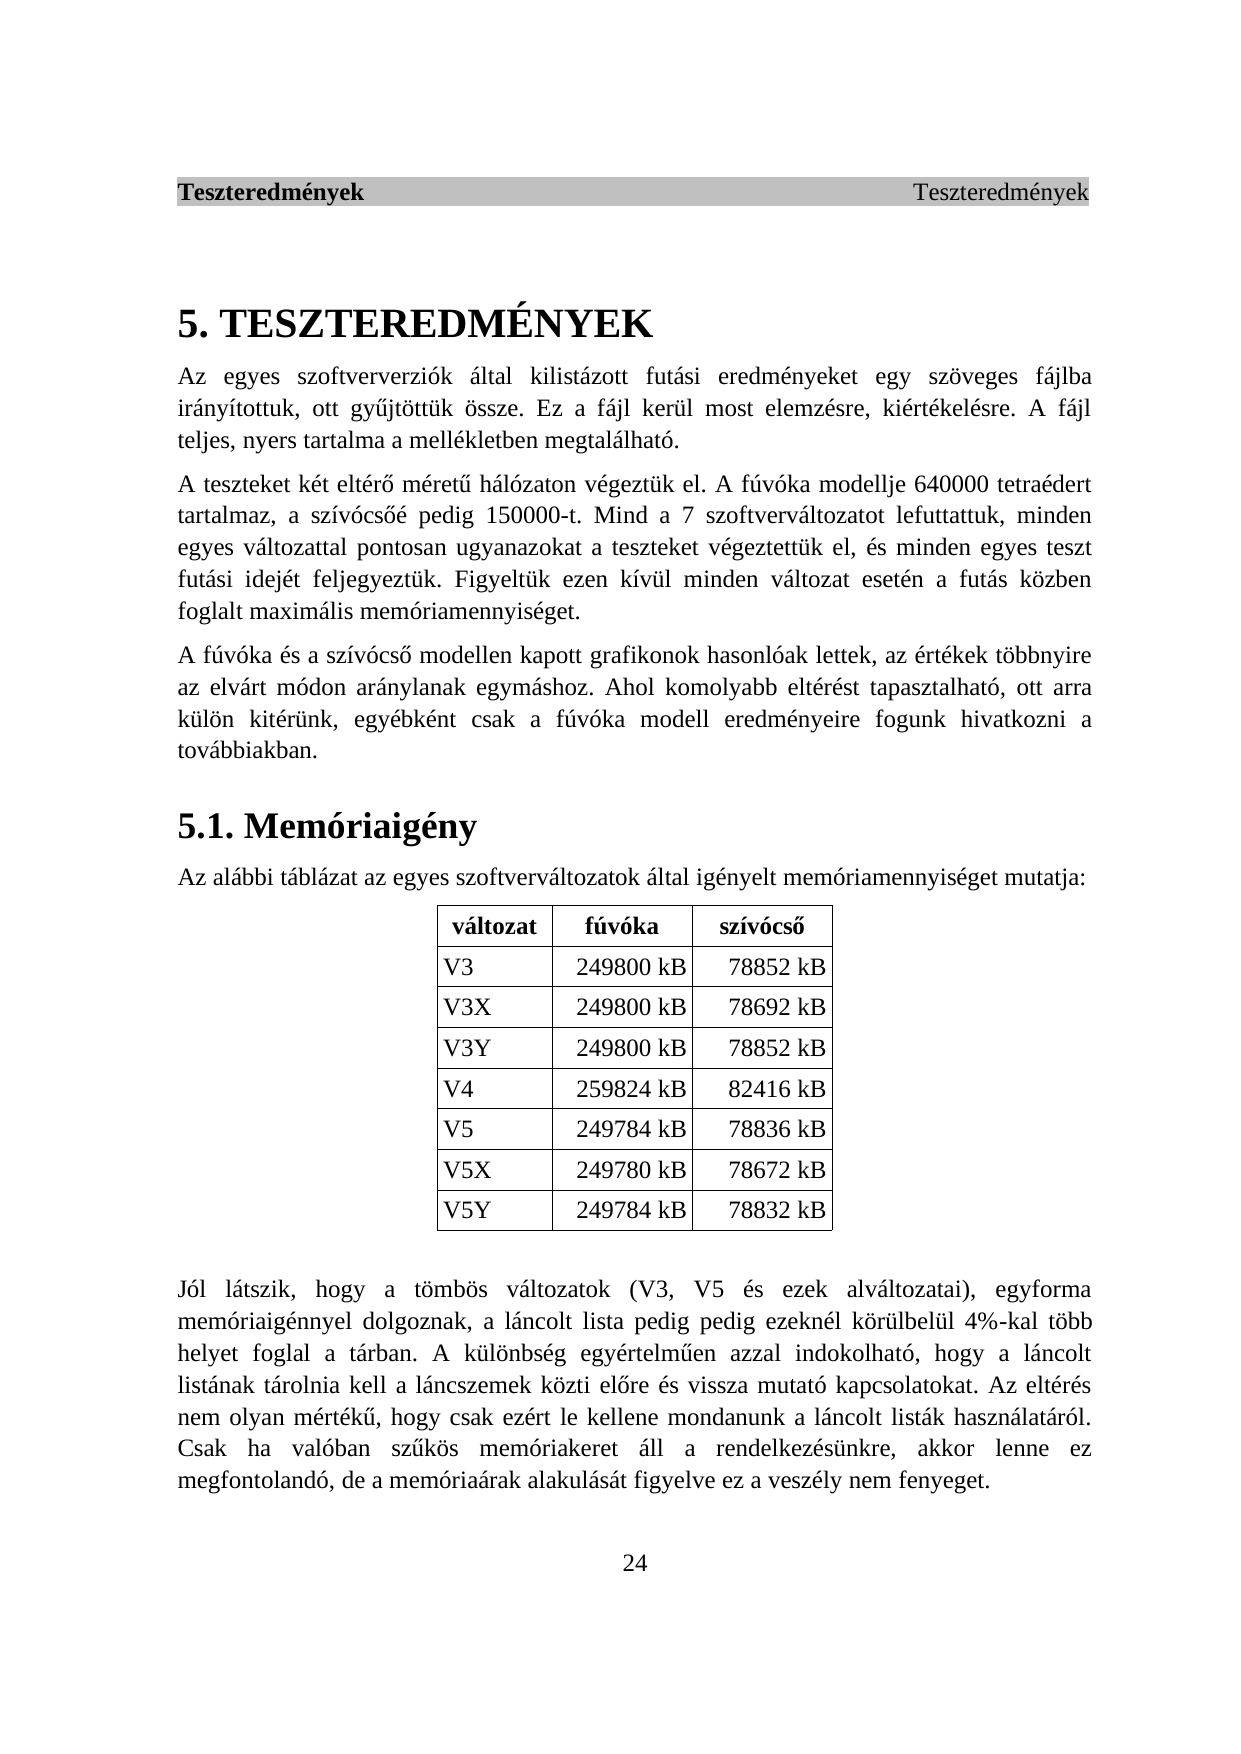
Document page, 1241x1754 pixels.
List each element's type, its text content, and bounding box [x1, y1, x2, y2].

table_cell 78836 kB [693, 1109, 832, 1149]
table_cell 78692 kB [693, 987, 832, 1027]
table_cell V4 [438, 1069, 552, 1108]
subtitle Teszteredmények [177, 298, 1093, 346]
subtitle Memóriaigény [177, 804, 1093, 847]
table_cell V3Y [438, 1028, 552, 1068]
text Jól látszik, hogy a tömbös változatok (V3, V5 és ezek alváltozatai), egyforma memóriaigénnyel dolgoznak, a láncolt lista pedig pedig ezeknél körülbelül 4%‑kal több helyet foglal a tárban. A különbség egyértelműen azzal indokolható, hogy a láncolt listának tárolnia kell a láncszemek közti előre és vissza mutató kapcsolatokat. Az eltérés nem olyan mértékű, hogy csak ezért le kellene mondanunk a láncolt listák használatáról. Csak ha valóban szűkös memóriakeret áll a rendelkezésünkre, akkor lenne ez megfontolandó, de a memóriaárak alakulását figyelve ez a veszély nem fenyeget. [177, 1274, 1093, 1494]
table_cell 249800 kB [553, 987, 692, 1027]
table_header változat [438, 906, 552, 946]
table_cell 249780 kB [553, 1150, 692, 1189]
text Az egyes szoftververziók által kilistázott futási eredményeket egy szöveges fájlba irányítottuk, ott gyűjtöttük össze. Ez a fájl kerül most elemzésre, kiértékelésre. A fájl teljes, nyers tartalma a mellékletben megtalálható. [177, 361, 1093, 454]
table_cell V3X [438, 987, 552, 1027]
table_header fúvóka [553, 906, 692, 946]
table_cell 249784 kB [553, 1191, 692, 1230]
table_cell 249800 kB [553, 947, 692, 986]
text A fúvóka és a szívócső modellen kapott grafikonok hasonlóak lettek, az értékek többnyire az elvárt módon aránylanak egymáshoz. Ahol komolyabb eltérést tapasztalható, ott arra külön kitérünk, egyébként csak a fúvóka modell eredményeire fogunk hivatkozni a továbbiakban. [177, 640, 1093, 764]
table_cell 78852 kB [693, 947, 832, 986]
table_cell V3 [438, 947, 552, 986]
table_cell 78832 kB [693, 1191, 832, 1230]
table_cell 78852 kB [693, 1028, 832, 1068]
table_cell 78672 kB [693, 1150, 832, 1189]
table_cell 249784 kB [553, 1109, 692, 1149]
table_cell V5 [438, 1109, 552, 1149]
table_cell 249800 kB [553, 1028, 692, 1068]
text Az alábbi táblázat az egyes szoftverváltozatok által igényelt memóriamennyiséget mutatja: [177, 861, 1093, 891]
table_header szívócső [693, 906, 832, 946]
table_cell V5Y [438, 1191, 552, 1230]
table_cell 259824 kB [553, 1069, 692, 1108]
text A teszteket két eltérő méretű hálózaton végeztük el. A fúvóka modellje 640000 tetraédert tartalmaz, a szívócsőé pedig 150000-t. Mind a 7 szoftverváltozatot lefuttattuk, minden egyes változattal pontosan ugyanazokat a teszteket végeztettük el, és minden egyes teszt futási idejét feljegyeztük. Figyeltük ezen kívül minden változat esetén a futás közben foglalt maximális memóriamennyiséget. [177, 468, 1093, 625]
table_cell V5X [438, 1150, 552, 1189]
table_cell 82416 kB [693, 1069, 832, 1108]
